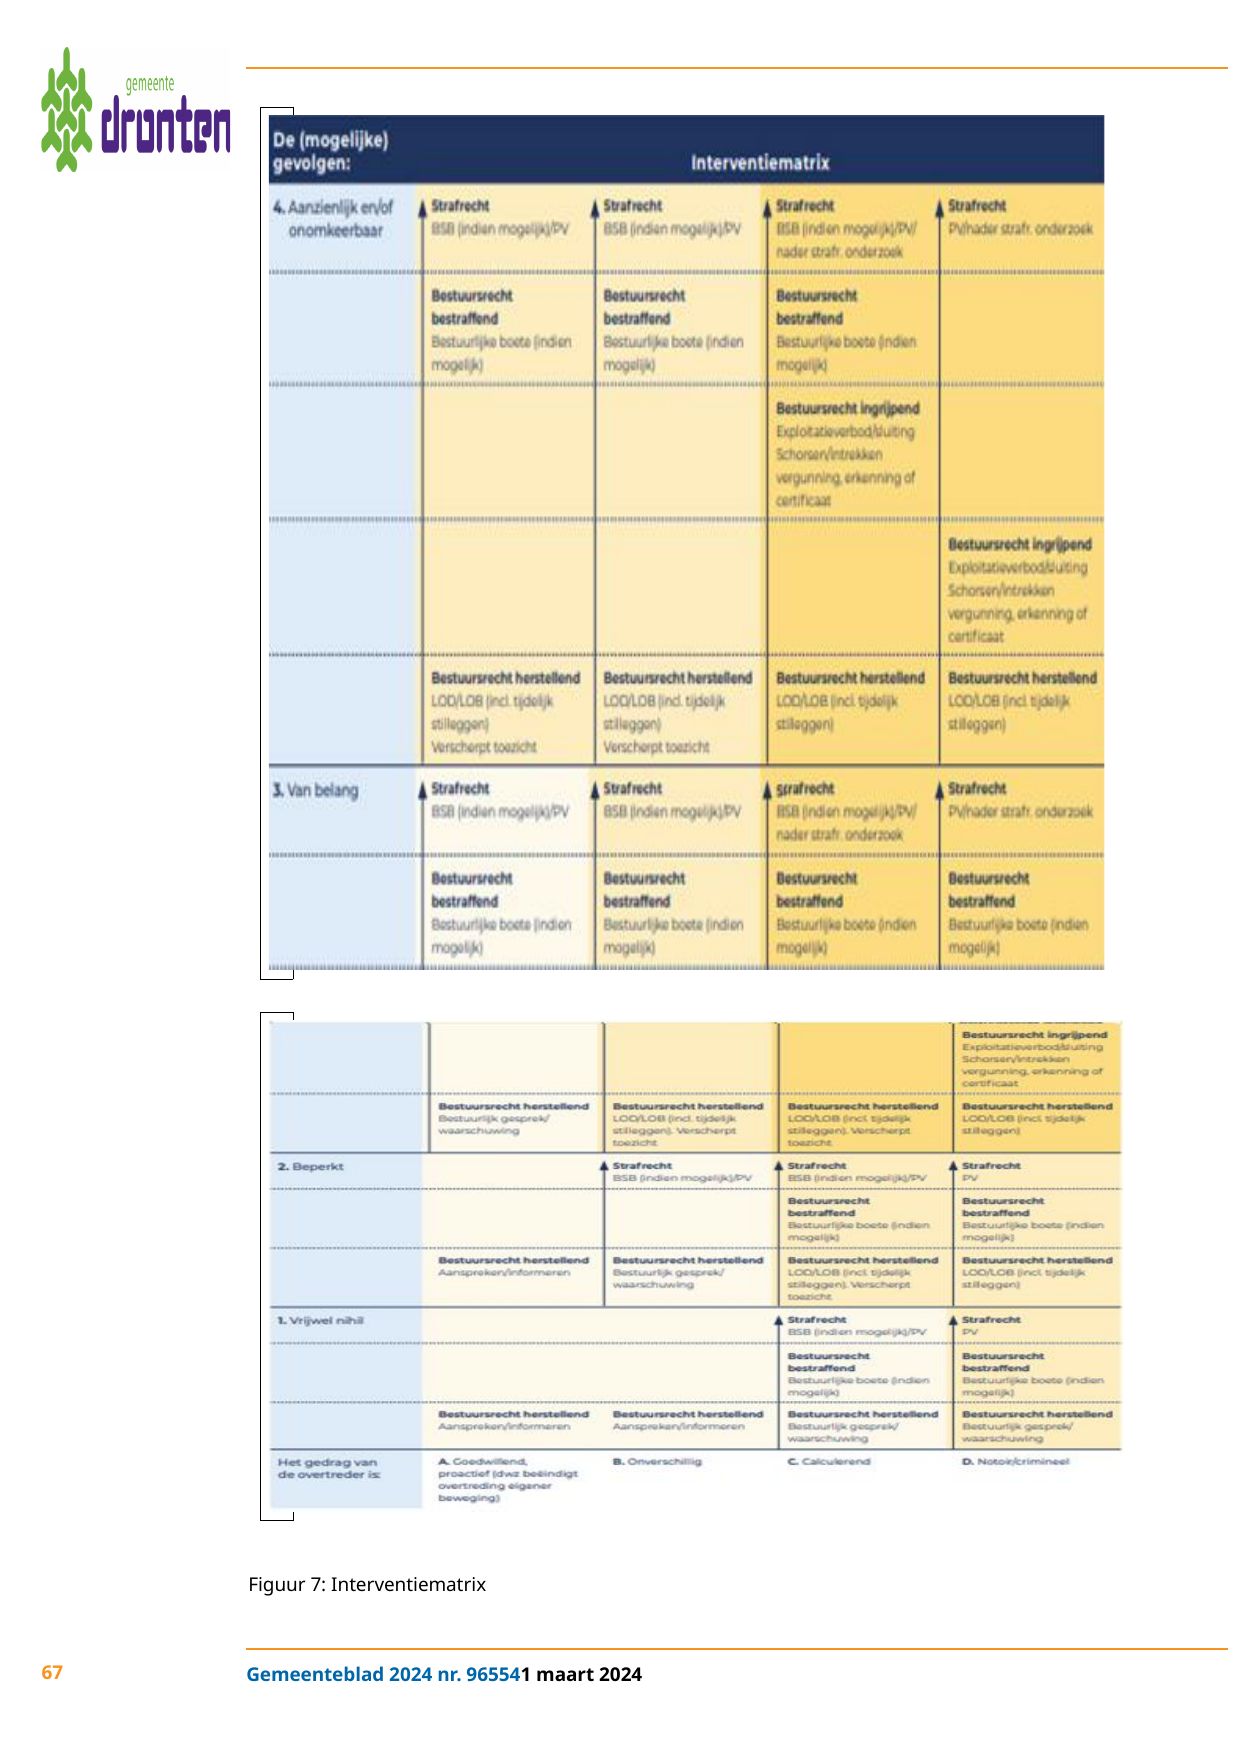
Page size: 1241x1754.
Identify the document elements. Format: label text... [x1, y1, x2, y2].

text Figuur 7: Interventiematrix [248, 1571, 1152, 1597]
picture [268, 1020, 1124, 1512]
picture [41, 47, 231, 172]
picture [268, 115, 1105, 970]
